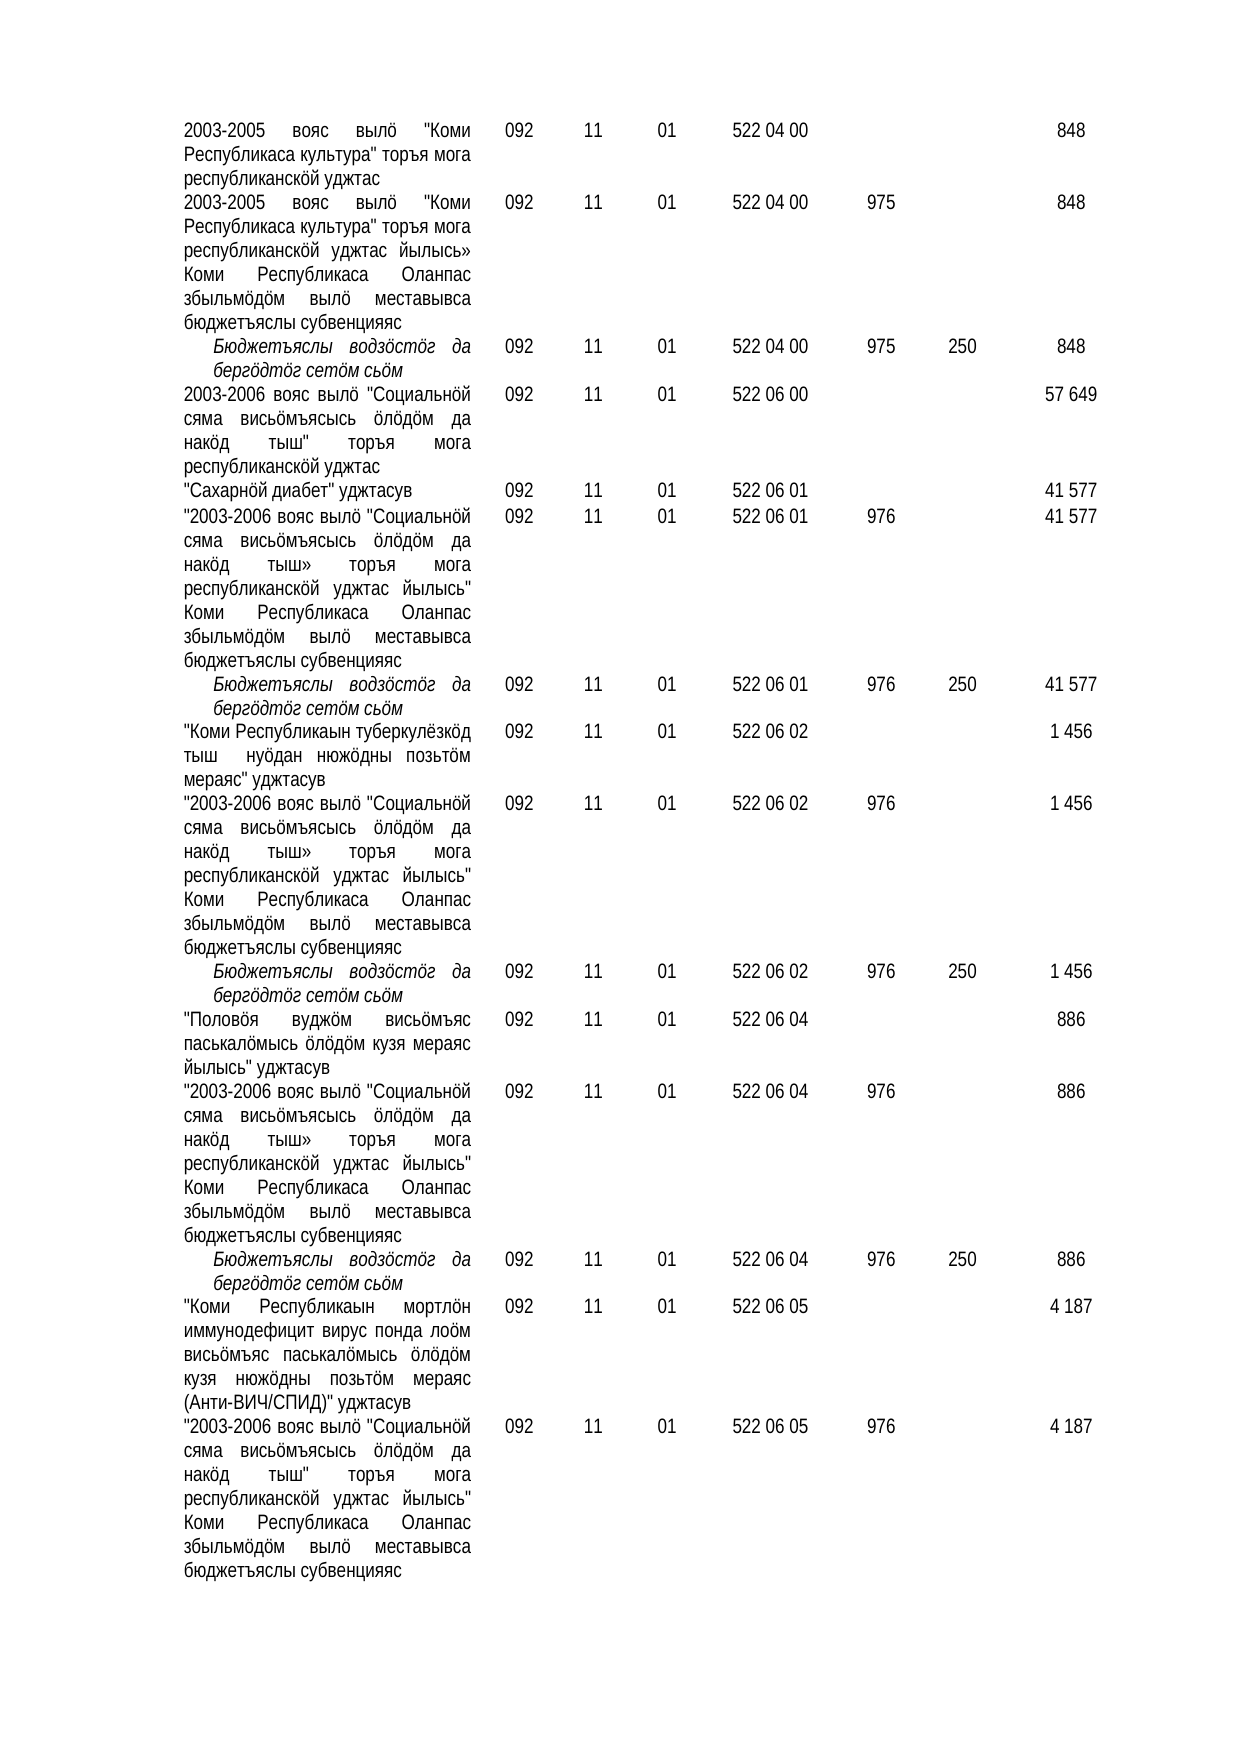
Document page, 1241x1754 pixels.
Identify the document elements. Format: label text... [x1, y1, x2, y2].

table_cell 250 [925, 1247, 999, 1294]
table_cell "Коми Республикаын мортлöн иммунодефицит вирус понда лоöм висьöмъяс паськалöмысь öлöдöм кузя нюжöдны позьтöм мераяс (Анти-ВИЧ/СПИД)" уджтасув [172, 1295, 482, 1414]
table_cell [837, 1007, 925, 1079]
table_cell 01 [630, 791, 704, 959]
table_cell 11 [556, 791, 630, 959]
table_cell [1143, 1247, 1217, 1294]
table_cell 2003-2006 вояс вылö "Социальнöй сяма висьöмъясысь öлöдöм да накöд тыш" торъя мога республиканскöй уджтас [172, 382, 482, 477]
table_cell 01 [630, 504, 704, 672]
table_cell [925, 382, 999, 477]
table_cell 522 06 02 [704, 720, 837, 791]
table_cell [925, 1414, 999, 1582]
table_cell 522 06 04 [704, 1007, 837, 1079]
table_cell 01 [630, 1079, 704, 1247]
table_cell [837, 118, 925, 190]
table_cell 092 [482, 791, 556, 959]
table_cell 11 [556, 190, 630, 334]
table_cell [1143, 791, 1217, 959]
table_cell 250 [925, 959, 999, 1007]
table_cell [1143, 382, 1217, 477]
table_cell 092 [482, 1079, 556, 1247]
table_cell 01 [630, 382, 704, 477]
table_cell 01 [630, 334, 704, 382]
table_cell 522 06 00 [704, 382, 837, 477]
table_cell "Коми Республикаын туберкулёзкöд тыш нуöдан нюжöдны позьтöм мераяс" уджтасув [172, 720, 482, 791]
table_cell Бюджетъяслы водзöстöг да бергöдтöг сетöм сьöм [172, 1247, 482, 1294]
table_cell 11 [556, 1247, 630, 1294]
table_cell 848 [999, 334, 1143, 382]
table_cell 092 [482, 478, 556, 504]
table_cell 522 04 00 [704, 118, 837, 190]
table_cell 01 [630, 672, 704, 719]
table_cell [837, 478, 925, 504]
table_cell 01 [630, 1295, 704, 1414]
table_cell 092 [482, 1247, 556, 1294]
table_cell 886 [999, 1007, 1143, 1079]
table_cell 250 [925, 672, 999, 719]
table_cell 522 06 05 [704, 1295, 837, 1414]
table_cell [925, 118, 999, 190]
table_cell 886 [999, 1079, 1143, 1247]
table_cell 848 [999, 118, 1143, 190]
table_cell 250 [925, 334, 999, 382]
table_cell [1143, 959, 1217, 1007]
table_cell 11 [556, 478, 630, 504]
table_cell 092 [482, 334, 556, 382]
table_cell 522 06 04 [704, 1247, 837, 1294]
table_cell 01 [630, 118, 704, 190]
table_cell 976 [837, 1247, 925, 1294]
table_cell 1 456 [999, 720, 1143, 791]
table_cell [1143, 190, 1217, 334]
table_cell 11 [556, 959, 630, 1007]
table_cell [1143, 504, 1217, 672]
table_cell [1143, 478, 1217, 504]
table_cell 01 [630, 190, 704, 334]
table_cell "2003-2006 вояс вылö "Социальнöй сяма висьöмъясысь öлöдöм да накöд тыш» торъя мога республиканскöй уджтас йылысь" Коми Республикаса Оланпас збыльмöдöм вылö меставывса бюджетъяслы субвенцияяс [172, 1079, 482, 1247]
table_cell 092 [482, 720, 556, 791]
table_cell 976 [837, 791, 925, 959]
table_cell [925, 1007, 999, 1079]
table_cell 092 [482, 672, 556, 719]
table_cell 11 [556, 382, 630, 477]
table_cell 976 [837, 672, 925, 719]
table_cell [1143, 1079, 1217, 1247]
table_cell 092 [482, 1414, 556, 1582]
table_cell [1143, 1295, 1217, 1414]
table_cell 1 456 [999, 959, 1143, 1007]
table_cell [1143, 334, 1217, 382]
table_cell 522 04 00 [704, 190, 837, 334]
table_cell 886 [999, 1247, 1143, 1294]
table_cell 092 [482, 190, 556, 334]
table_cell 2003-2005 вояс вылö "Коми Республикаса культура" торъя мога республиканскöй уджтас йылысь» Коми Республикаса Оланпас збыльмöдöм вылö меставывса бюджетъяслы субвенцияяс [172, 190, 482, 334]
table_cell 41 577 [999, 504, 1143, 672]
table_cell 2003-2005 вояс вылö "Коми Республикаса культура" торъя мога республиканскöй уджтас [172, 118, 482, 190]
table_cell 11 [556, 1414, 630, 1582]
table_cell 41 577 [999, 478, 1143, 504]
table_cell [925, 478, 999, 504]
table_cell 01 [630, 1247, 704, 1294]
table_cell [925, 1295, 999, 1414]
table_cell 11 [556, 1007, 630, 1079]
table_cell 522 06 01 [704, 672, 837, 719]
table_cell 11 [556, 1295, 630, 1414]
table_cell [1143, 720, 1217, 791]
table_cell [837, 1295, 925, 1414]
table_cell 4 187 [999, 1414, 1143, 1582]
table_cell [1143, 1007, 1217, 1079]
table_cell 092 [482, 382, 556, 477]
table_cell 092 [482, 504, 556, 672]
table_cell 522 06 02 [704, 959, 837, 1007]
table_cell Бюджетъяслы водзöстöг да бергöдтöг сетöм сьöм [172, 334, 482, 382]
table_cell 092 [482, 1295, 556, 1414]
table_cell [925, 720, 999, 791]
table_cell 522 06 02 [704, 791, 837, 959]
table_cell "Половöя вуджöм висьöмъяс паськалöмысь öлöдöм кузя мераяс йылысь" уджтасув [172, 1007, 482, 1079]
table_cell 41 577 [999, 672, 1143, 719]
table_cell "2003-2006 вояс вылö "Социальнöй сяма висьöмъясысь öлöдöм да накöд тыш" торъя мога республиканскöй уджтас йылысь" Коми Республикаса Оланпас збыльмöдöм вылö меставывса бюджетъяслы субвенцияяс [172, 1414, 482, 1582]
table_cell 522 04 00 [704, 334, 837, 382]
table_cell Бюджетъяслы водзöстöг да бергöдтöг сетöм сьöм [172, 959, 482, 1007]
table_cell 976 [837, 959, 925, 1007]
table_cell 522 06 05 [704, 1414, 837, 1582]
table_cell 11 [556, 672, 630, 719]
table_cell 848 [999, 190, 1143, 334]
table_cell [925, 504, 999, 672]
table_cell 4 187 [999, 1295, 1143, 1414]
table_cell 01 [630, 478, 704, 504]
table_cell 092 [482, 118, 556, 190]
table_cell 976 [837, 1414, 925, 1582]
table_cell [837, 382, 925, 477]
table_cell 976 [837, 1079, 925, 1247]
table_cell [1143, 118, 1217, 190]
table_cell 975 [837, 190, 925, 334]
table_cell 01 [630, 720, 704, 791]
table_cell 01 [630, 1007, 704, 1079]
table_cell "Сахарнöй диабет" уджтасув [172, 478, 482, 504]
table_cell 975 [837, 334, 925, 382]
table_cell 522 06 01 [704, 478, 837, 504]
table_cell "2003-2006 вояс вылö "Социальнöй сяма висьöмъясысь öлöдöм да накöд тыш» торъя мога республиканскöй уджтас йылысь" Коми Республикаса Оланпас збыльмöдöм вылö меставывса бюджетъяслы субвенцияяс [172, 791, 482, 959]
table_cell [925, 1079, 999, 1247]
table_cell 11 [556, 118, 630, 190]
table_cell 57 649 [999, 382, 1143, 477]
table_cell 522 06 04 [704, 1079, 837, 1247]
table_cell 522 06 01 [704, 504, 837, 672]
table_cell 11 [556, 1079, 630, 1247]
table_cell 11 [556, 504, 630, 672]
table_cell 092 [482, 959, 556, 1007]
table_cell [1143, 1414, 1217, 1582]
table_cell [1143, 672, 1217, 719]
table_cell 11 [556, 334, 630, 382]
table_cell [837, 720, 925, 791]
table_cell 976 [837, 504, 925, 672]
table_cell [925, 791, 999, 959]
table_cell 01 [630, 1414, 704, 1582]
table_cell "2003-2006 вояс вылö "Социальнöй сяма висьöмъясысь öлöдöм да накöд тыш» торъя мога республиканскöй уджтас йылысь" Коми Республикаса Оланпас збыльмöдöм вылö меставывса бюджетъяслы субвенцияяс [172, 504, 482, 672]
table_cell 092 [482, 1007, 556, 1079]
table_cell 01 [630, 959, 704, 1007]
table_cell [925, 190, 999, 334]
table_cell 11 [556, 720, 630, 791]
table_cell Бюджетъяслы водзöстöг да бергöдтöг сетöм сьöм [172, 672, 482, 719]
table_cell 1 456 [999, 791, 1143, 959]
